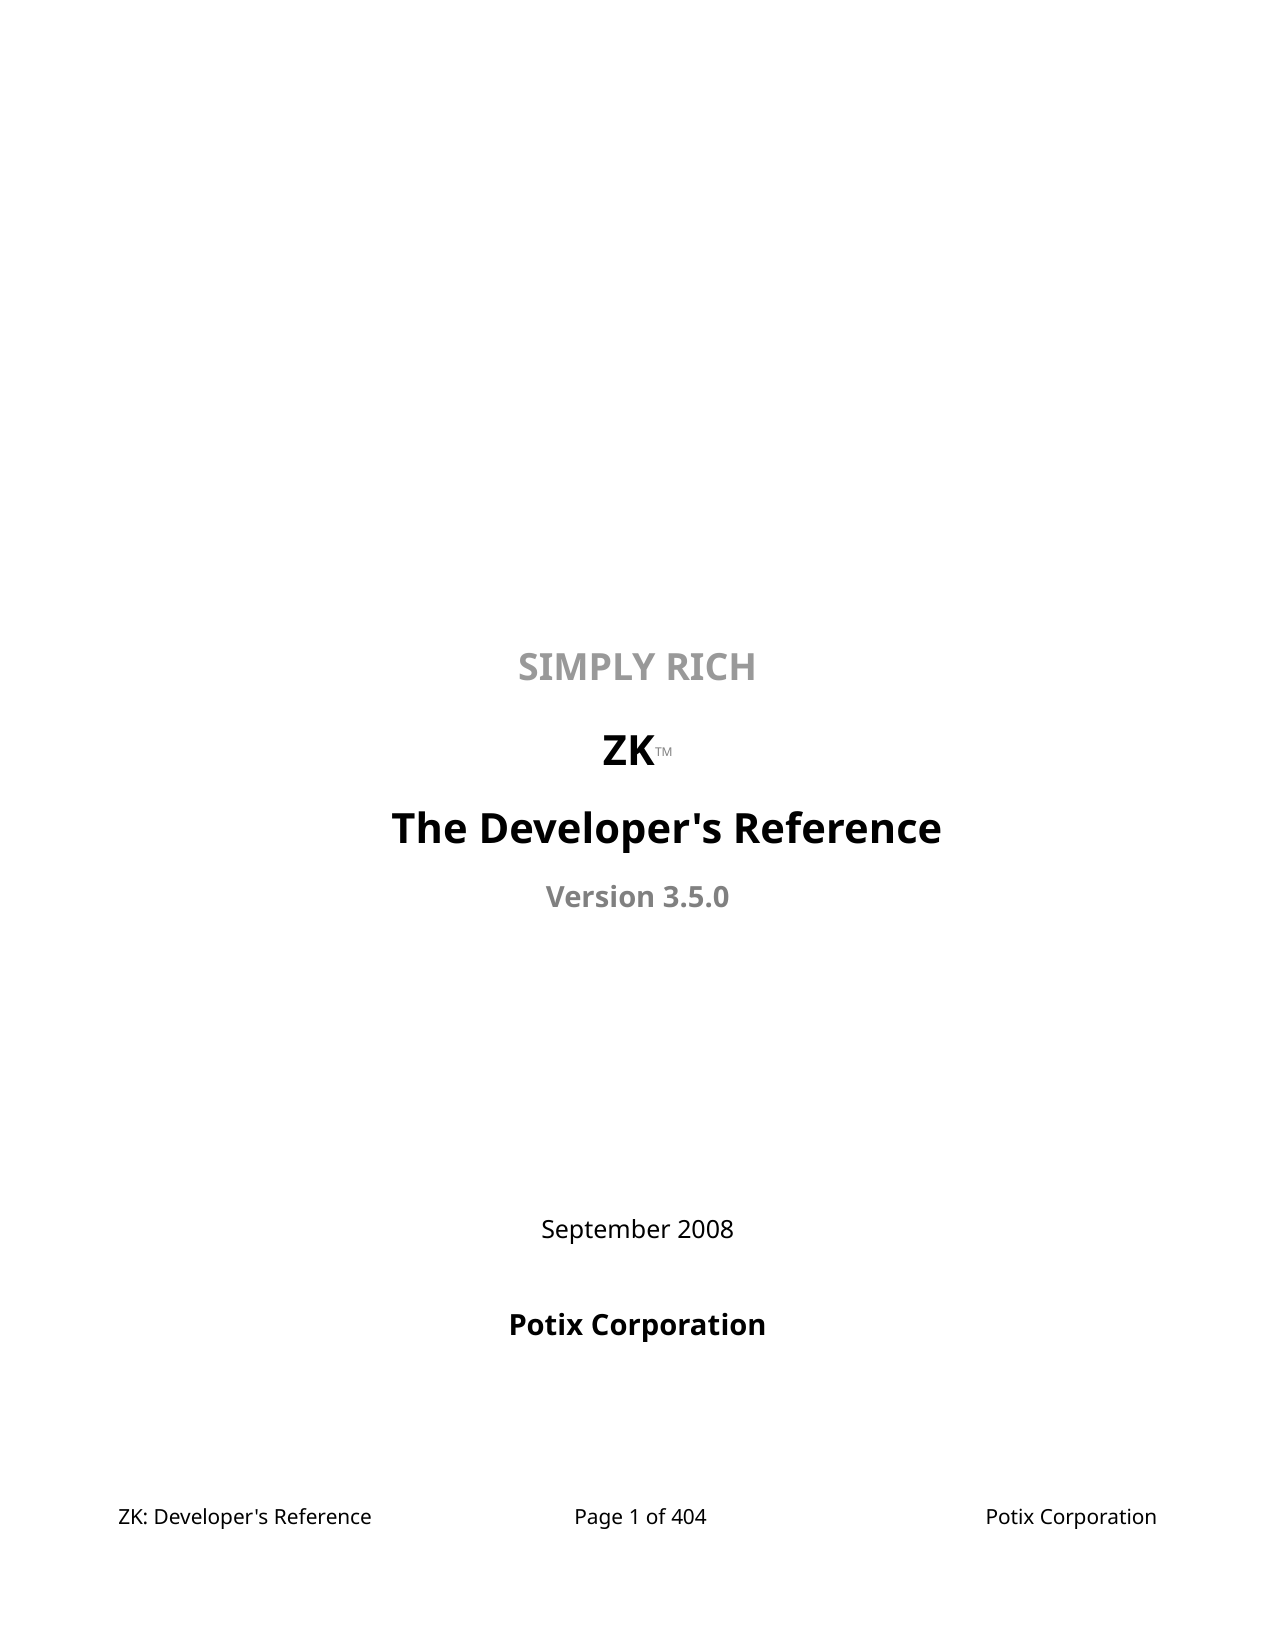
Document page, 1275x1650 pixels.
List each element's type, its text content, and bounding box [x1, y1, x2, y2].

text SIMPLY RICH [118, 641, 1157, 692]
text September 2008 [118, 1211, 1157, 1245]
title The Developer's Reference [177, 799, 1157, 856]
text ZKTM [118, 721, 1157, 778]
text Potix Corporation [118, 1304, 1157, 1344]
subtitle Version 3.5.0 [118, 876, 1157, 916]
